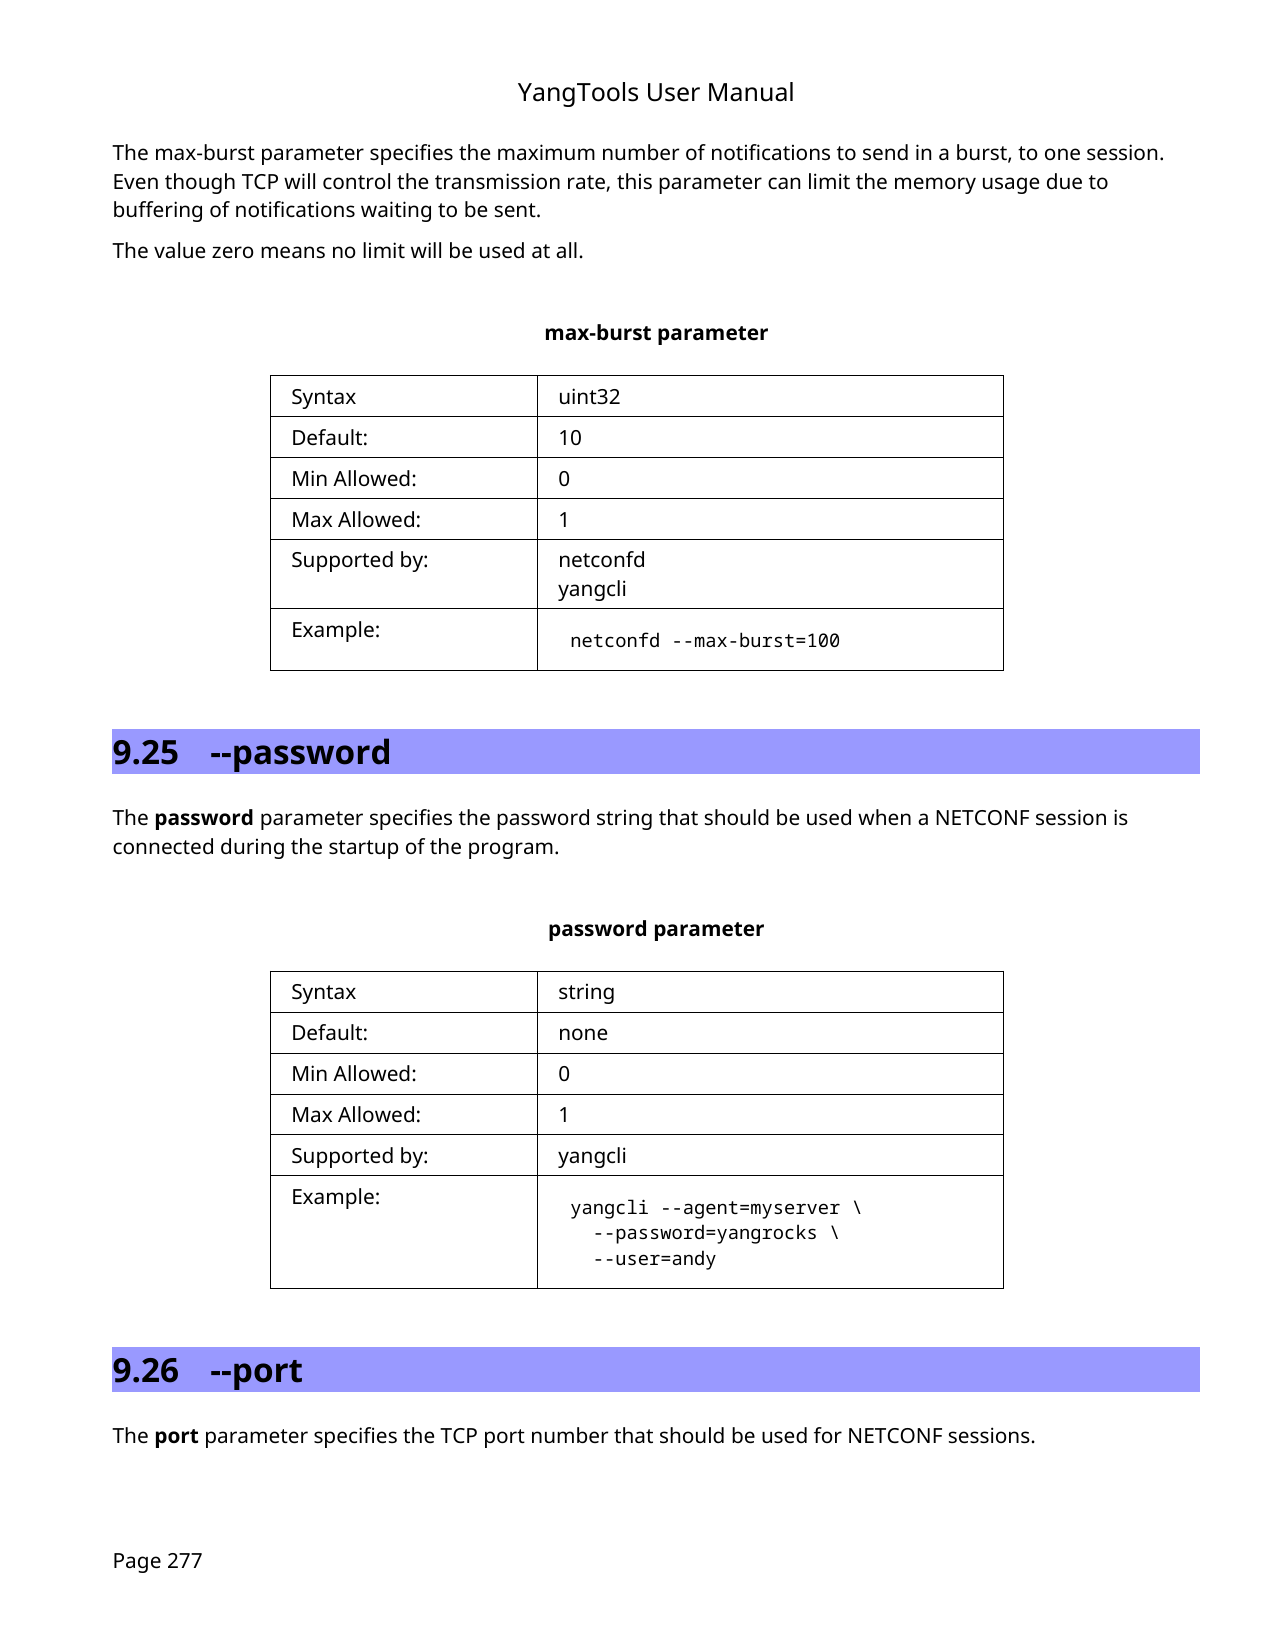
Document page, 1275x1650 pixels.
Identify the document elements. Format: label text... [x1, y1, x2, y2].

table_cell yangcli --agent=myserver \ --password=yangrocks \ --user=andy [538, 1176, 1003, 1288]
table_cell Example: [271, 1176, 537, 1288]
table_cell Max Allowed: [271, 1095, 537, 1134]
table_cell yangcli [538, 1135, 1003, 1175]
table_cell 10 [538, 417, 1003, 457]
table_cell Default: [271, 417, 537, 457]
table_header Syntax [271, 972, 537, 1012]
table_cell 0 [538, 1054, 1003, 1093]
table_header string [538, 972, 1003, 1012]
subtitle --port [112, 1347, 1200, 1392]
table_cell Supported by: [271, 540, 537, 608]
text The max-burst parameter specifies the maximum number of notifications to send in a burst, to one session. Even though TCP will control the transmission rate, this parameter can limit the memory usage due to buffering of notifications waiting to be sent. [112, 138, 1200, 224]
table_cell Max Allowed: [271, 499, 537, 539]
table_cell netconfd --max-burst=100 [538, 609, 1003, 670]
table_cell netconfd yangcli [538, 540, 1003, 608]
table_cell 1 [538, 499, 1003, 539]
table_cell 1 [538, 1095, 1003, 1134]
table_cell Default: [271, 1013, 537, 1052]
table_cell 0 [538, 458, 1003, 498]
table_cell Min Allowed: [271, 1054, 537, 1093]
subtitle password parameter [127, 914, 1185, 942]
table_header uint32 [538, 376, 1003, 416]
text The password parameter specifies the password string that should be used when a NETCONF session is connected during the startup of the program. [112, 803, 1200, 860]
subtitle max-burst parameter [127, 318, 1185, 347]
table_header Syntax [271, 376, 537, 416]
table_cell none [538, 1013, 1003, 1052]
subtitle --password [112, 729, 1200, 774]
table_cell Min Allowed: [271, 458, 537, 498]
text The value zero means no limit will be used at all. [112, 236, 1200, 265]
table_cell Supported by: [271, 1135, 537, 1175]
table_cell Example: [271, 609, 537, 670]
text The port parameter specifies the TCP port number that should be used for NETCONF sessions. [112, 1422, 1200, 1450]
